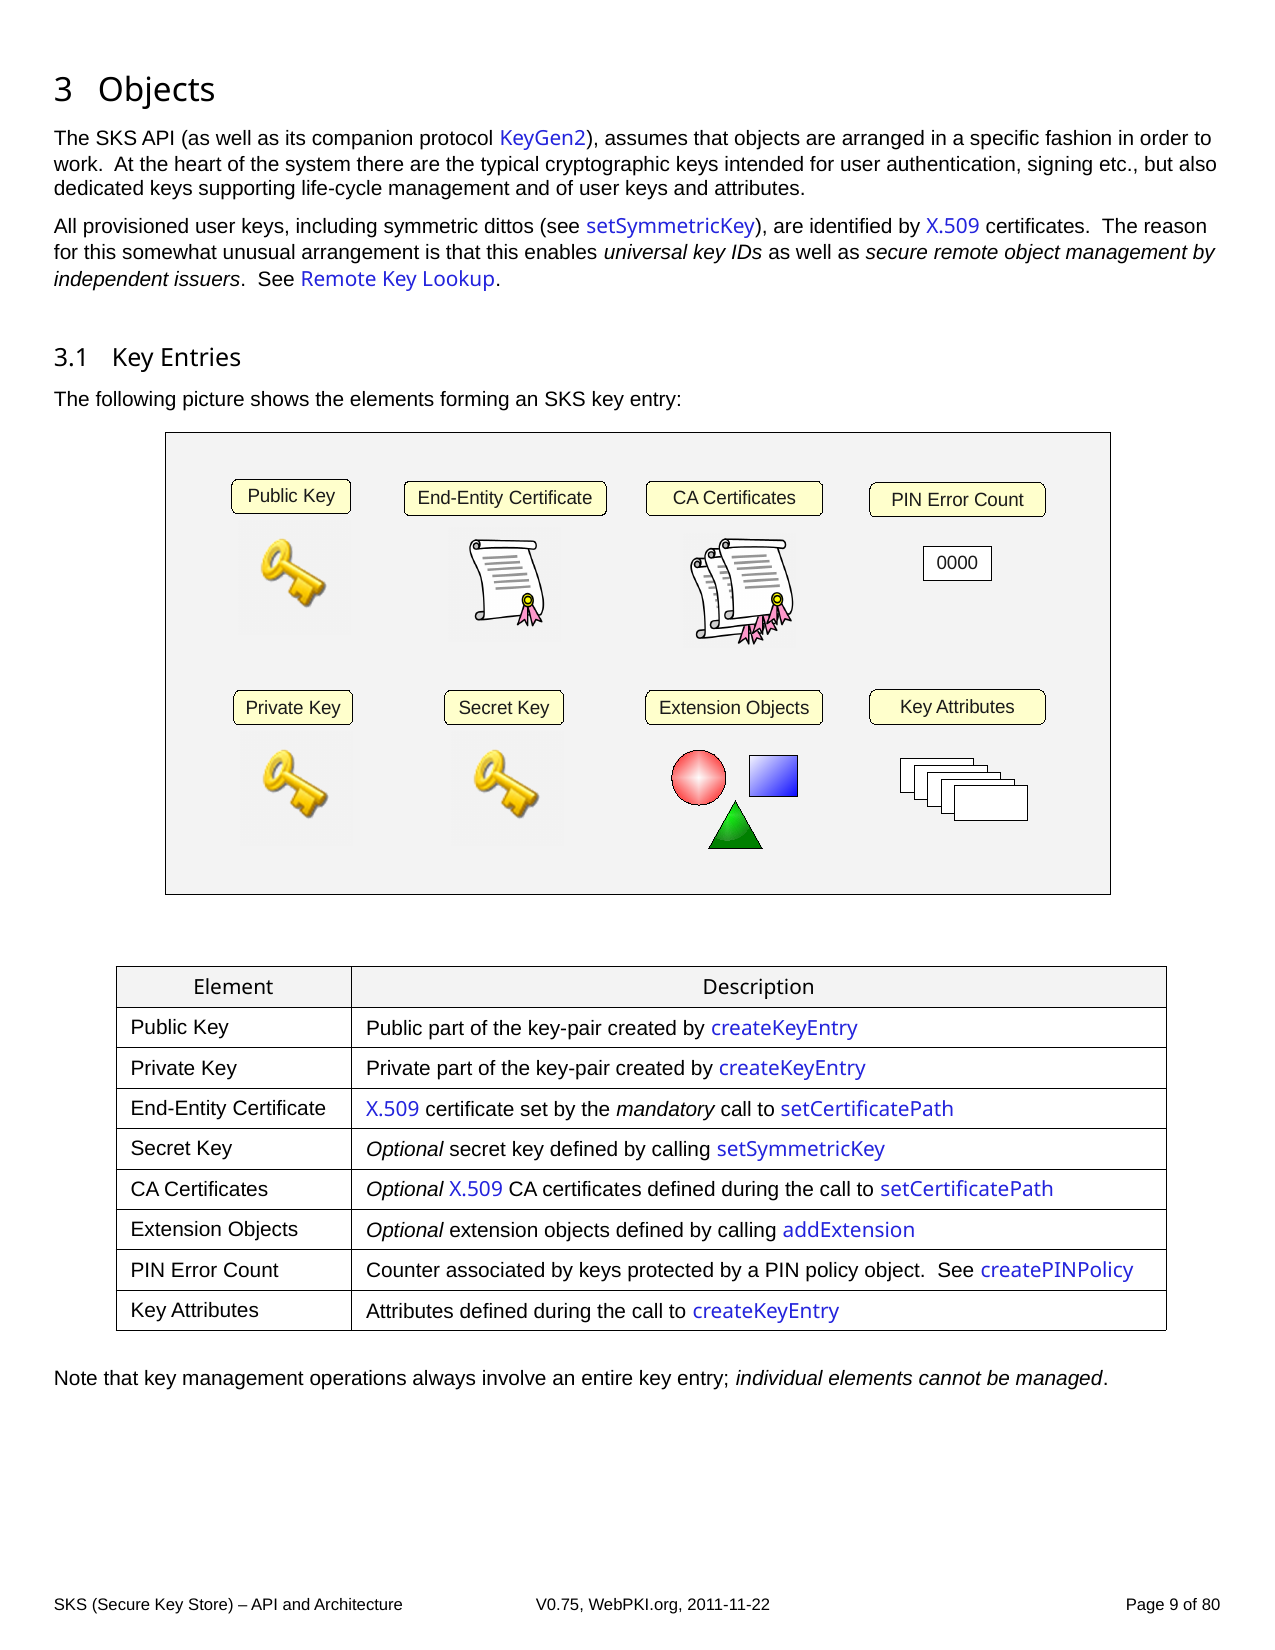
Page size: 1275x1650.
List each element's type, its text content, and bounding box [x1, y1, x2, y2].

table_cell Private Key [117, 1048, 351, 1088]
text The SKS API (as well as its companion protocol KeyGen2), assumes that objects are arranged in a specific fashion in order to work. At the heart of the system there are the typical cryptographic keys intended for user authentication, signing etc., but also dedicated keys supporting life-cycle management and of user keys and attributes. [54, 123, 1221, 200]
table_cell Attributes defined during the call to createKeyEntry [352, 1291, 1166, 1330]
text All provisioned user keys, including symmetric dittos (see setSymmetricKey), are identified by X.509 certificates. The reason for this somewhat unusual arrangement is that this enables universal key IDs as well as secure remote object management by independent issuers. See Remote Key Lookup. [54, 212, 1221, 292]
table_cell Optional extension objects defined by calling addExtension [352, 1210, 1166, 1249]
table_cell End‑Entity Certificate [117, 1089, 351, 1128]
table_cell Extension Objects [117, 1210, 351, 1249]
subtitle Objects [54, 66, 1221, 111]
table_cell Optional X.509 CA certificates defined during the call to setCertificatePath [352, 1170, 1166, 1209]
table_cell Secret Key [117, 1129, 351, 1168]
table_cell Optional secret key defined by calling setSymmetricKey [352, 1129, 1166, 1168]
table_cell Counter associated by keys protected by a PIN policy object. See createPINPolicy [352, 1250, 1166, 1290]
text The following picture shows the elements forming an SKS key entry: [54, 386, 1221, 918]
table_cell CA Certificates [117, 1170, 351, 1209]
table_cell Key Attributes [117, 1291, 351, 1330]
text Note that key management operations always involve an entire key entry; individual elements cannot be managed. [54, 1366, 1221, 1390]
table_header Description [352, 967, 1166, 1007]
table_cell Public Key [117, 1008, 351, 1047]
table_cell Private part of the key-pair created by createKeyEntry [352, 1048, 1166, 1088]
table_cell X.509 certificate set by the mandatory call to setCertificatePath [352, 1089, 1166, 1128]
subtitle Key Entries [54, 340, 1221, 374]
table_header Element [117, 967, 351, 1007]
table_cell PIN Error Count [117, 1250, 351, 1290]
table_cell Public part of the key-pair created by createKeyEntry [352, 1008, 1166, 1047]
